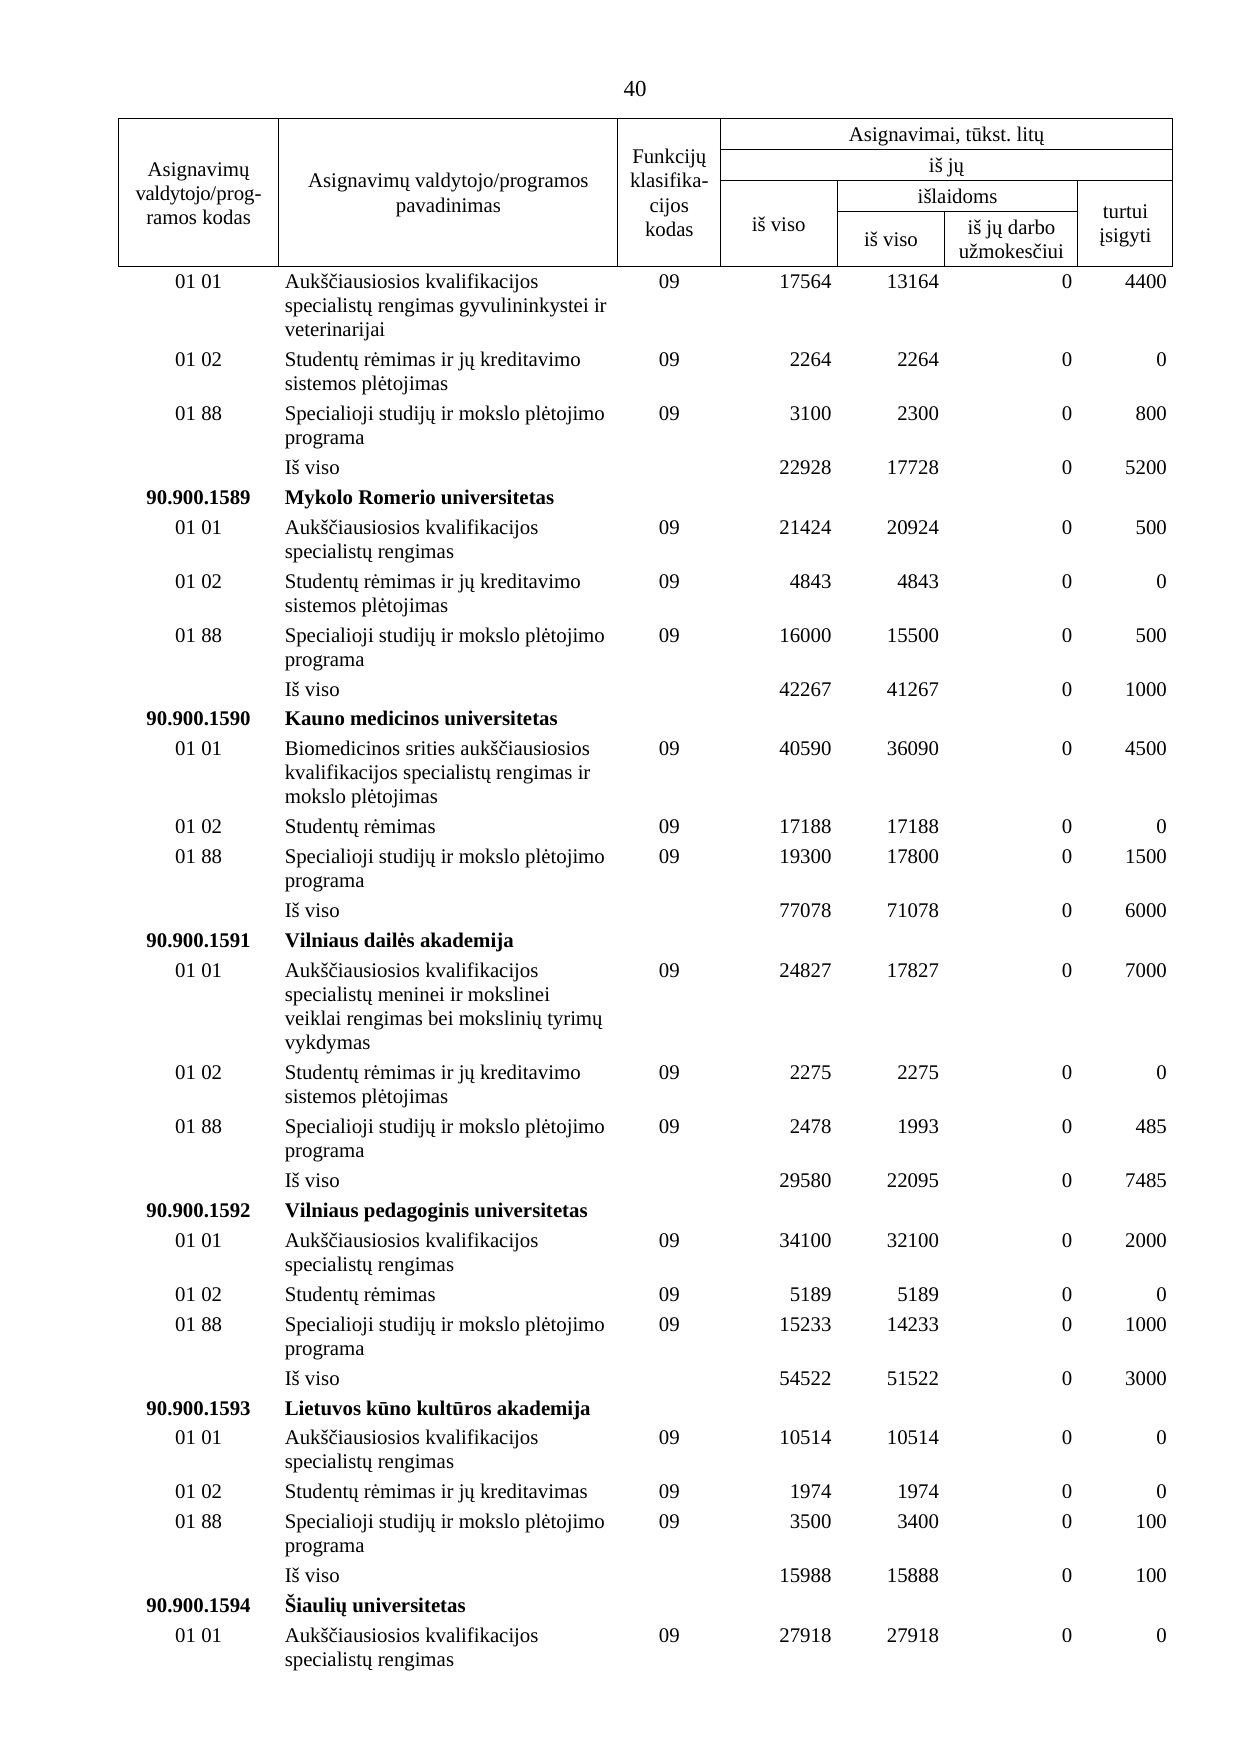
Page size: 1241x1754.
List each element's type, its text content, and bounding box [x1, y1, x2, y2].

table_cell 0 [1078, 1279, 1172, 1309]
table_cell 41267 [837, 674, 944, 703]
table_cell Studentų rėmimas [279, 811, 618, 841]
table_cell 90.900.1591 [118, 925, 278, 955]
table_cell 22928 [720, 452, 837, 482]
table_cell 0 [945, 895, 1078, 925]
table_header Asignavimų valdytojo/prog-ramos kodas [119, 119, 278, 266]
table_cell Specialioji studijų ir mokslo plėtojimo programa [279, 398, 618, 452]
table_cell 27918 [720, 1620, 837, 1674]
table_cell 0 [945, 512, 1078, 566]
table_header Asignavimai, tūkst. litų [721, 119, 1172, 149]
table_cell Mykolo Romerio universitetas [279, 482, 618, 512]
table_cell [720, 925, 837, 955]
table_cell 0 [945, 1620, 1078, 1674]
table_cell 2300 [837, 398, 944, 452]
table_cell išlaidoms [838, 181, 1077, 211]
table_cell 36090 [837, 733, 944, 811]
table_cell 2000 [1078, 1225, 1172, 1279]
table_cell [720, 1590, 837, 1620]
table_cell [618, 1393, 720, 1422]
table_cell Studentų rėmimas ir jų kreditavimo sistemos plėtojimas [279, 1057, 618, 1111]
table_cell Studentų rėmimas ir jų kreditavimo sistemos plėtojimas [279, 344, 618, 398]
table_cell 09 [618, 267, 720, 344]
table_cell 0 [945, 674, 1078, 703]
table_cell Specialioji studijų ir mokslo plėtojimo programa [279, 1309, 618, 1363]
table_cell [837, 1590, 944, 1620]
table_cell 5189 [837, 1279, 944, 1309]
table_cell [118, 1165, 278, 1195]
table_cell 3500 [720, 1506, 837, 1560]
table_cell [945, 925, 1078, 955]
table_cell 09 [618, 1423, 720, 1476]
table_cell 0 [1078, 811, 1172, 841]
table_cell 0 [945, 1165, 1078, 1195]
table_cell 24827 [720, 955, 837, 1057]
table_cell 09 [618, 1620, 720, 1674]
table_cell 17188 [837, 811, 944, 841]
table_cell 0 [945, 267, 1078, 344]
table_cell [118, 452, 278, 482]
table_cell Iš viso [279, 674, 618, 703]
table_cell 0 [945, 620, 1078, 673]
table_cell Specialioji studijų ir mokslo plėtojimo programa [279, 841, 618, 895]
table_cell 10514 [837, 1423, 944, 1476]
table_cell 22095 [837, 1165, 944, 1195]
table_cell Studentų rėmimas ir jų kreditavimo sistemos plėtojimas [279, 566, 618, 619]
table_cell 09 [618, 1225, 720, 1279]
table_cell 10514 [720, 1423, 837, 1476]
table_cell [1078, 482, 1172, 512]
table_cell 4843 [720, 566, 837, 619]
table_cell 54522 [720, 1363, 837, 1392]
table_cell 29580 [720, 1165, 837, 1195]
table_cell 01 88 [118, 1309, 278, 1363]
table_cell 01 88 [118, 841, 278, 895]
table_cell 15500 [837, 620, 944, 673]
table_cell turtui įsigyti [1078, 181, 1172, 266]
table_cell [618, 704, 720, 733]
table_cell 6000 [1078, 895, 1172, 925]
table_cell 09 [618, 1111, 720, 1165]
table_cell Vilniaus dailės akademija [279, 925, 618, 955]
table_cell 01 01 [118, 512, 278, 566]
table_cell 51522 [837, 1363, 944, 1392]
table_cell 34100 [720, 1225, 837, 1279]
table_cell 0 [945, 1225, 1078, 1279]
table_cell Lietuvos kūno kultūros akademija [279, 1393, 618, 1422]
table_cell 3100 [720, 398, 837, 452]
table_cell 09 [618, 512, 720, 566]
table_cell [618, 1195, 720, 1225]
table_cell [837, 704, 944, 733]
table_cell 71078 [837, 895, 944, 925]
table_cell 0 [945, 1506, 1078, 1560]
table_cell Aukščiausiosios kvalifikacijos specialistų rengimas [279, 1620, 618, 1674]
table_cell [720, 482, 837, 512]
table_cell 0 [945, 1476, 1078, 1506]
table_cell [945, 1393, 1078, 1422]
table_cell [618, 1363, 720, 1392]
table_cell 15888 [837, 1560, 944, 1590]
table_cell 01 02 [118, 1279, 278, 1309]
table_cell 100 [1078, 1506, 1172, 1560]
table_cell [945, 1590, 1078, 1620]
table_cell 485 [1078, 1111, 1172, 1165]
table_cell 13164 [837, 267, 944, 344]
table_cell 0 [945, 1111, 1078, 1165]
table_cell [618, 1560, 720, 1590]
table_cell iš jų [721, 150, 1172, 180]
table_cell Iš viso [279, 1165, 618, 1195]
table_cell Studentų rėmimas ir jų kreditavimas [279, 1476, 618, 1506]
table_cell 7485 [1078, 1165, 1172, 1195]
table_cell 0 [1078, 344, 1172, 398]
table_cell 0 [945, 1560, 1078, 1590]
table_cell [837, 1195, 944, 1225]
table_cell Kauno medicinos universitetas [279, 704, 618, 733]
table_cell 01 01 [118, 955, 278, 1057]
table_cell 800 [1078, 398, 1172, 452]
table_cell 01 01 [118, 1620, 278, 1674]
table_cell 09 [618, 733, 720, 811]
table_cell 0 [945, 1363, 1078, 1392]
table_cell Iš viso [279, 452, 618, 482]
table_cell 1974 [837, 1476, 944, 1506]
table_cell 100 [1078, 1560, 1172, 1590]
table_cell [1078, 704, 1172, 733]
table_cell Specialioji studijų ir mokslo plėtojimo programa [279, 620, 618, 673]
table_cell 17800 [837, 841, 944, 895]
table_cell [945, 704, 1078, 733]
table_cell 3400 [837, 1506, 944, 1560]
table_cell 90.900.1592 [118, 1195, 278, 1225]
table_cell 09 [618, 811, 720, 841]
table_cell Iš viso [279, 1363, 618, 1392]
table_header Asignavimų valdytojo/programos pavadinimas [279, 119, 617, 266]
table_cell Iš viso [279, 1560, 618, 1590]
table_cell [945, 1195, 1078, 1225]
table_cell 0 [945, 452, 1078, 482]
table_cell [118, 895, 278, 925]
table_cell Specialioji studijų ir mokslo plėtojimo programa [279, 1111, 618, 1165]
table_cell 01 01 [118, 1225, 278, 1279]
table_cell iš jų darbo užmokesčiui [945, 212, 1077, 266]
table_cell 0 [1078, 566, 1172, 619]
table_cell 01 02 [118, 566, 278, 619]
table_cell 32100 [837, 1225, 944, 1279]
table_cell 09 [618, 620, 720, 673]
table_cell 09 [618, 1057, 720, 1111]
table_cell Šiaulių universitetas [279, 1590, 618, 1620]
table_cell 2275 [720, 1057, 837, 1111]
table_cell [618, 925, 720, 955]
table_cell Vilniaus pedagoginis universitetas [279, 1195, 618, 1225]
table_cell 1000 [1078, 674, 1172, 703]
table_cell [720, 1393, 837, 1422]
table_cell [837, 925, 944, 955]
table_cell 01 02 [118, 1057, 278, 1111]
table_cell 5200 [1078, 452, 1172, 482]
table_cell [618, 1590, 720, 1620]
table_cell [618, 1165, 720, 1195]
table_cell 01 02 [118, 811, 278, 841]
table_cell 0 [945, 955, 1078, 1057]
table_cell 01 01 [118, 1423, 278, 1476]
table_cell 90.900.1594 [118, 1590, 278, 1620]
table_cell [1078, 925, 1172, 955]
table_cell [945, 482, 1078, 512]
table_cell [1078, 1393, 1172, 1422]
table_cell Biomedicinos srities aukščiausiosios kvalifikacijos specialistų rengimas ir mokslo plėtojimas [279, 733, 618, 811]
table_cell 0 [945, 566, 1078, 619]
table_cell [618, 895, 720, 925]
table_cell 1974 [720, 1476, 837, 1506]
table_cell 90.900.1590 [118, 704, 278, 733]
table_cell 90.900.1589 [118, 482, 278, 512]
table_cell 4500 [1078, 733, 1172, 811]
table_cell [118, 1560, 278, 1590]
table_cell 09 [618, 1279, 720, 1309]
table_cell 0 [945, 1309, 1078, 1363]
table_cell 40590 [720, 733, 837, 811]
table_cell [618, 452, 720, 482]
table_cell [837, 482, 944, 512]
table_cell 01 88 [118, 398, 278, 452]
table_cell Aukščiausiosios kvalifikacijos specialistų rengimas [279, 1423, 618, 1476]
table_cell 01 88 [118, 1111, 278, 1165]
table_cell 09 [618, 398, 720, 452]
table_cell 0 [945, 733, 1078, 811]
table_cell Aukščiausiosios kvalifikacijos specialistų rengimas [279, 1225, 618, 1279]
table_cell [118, 1363, 278, 1392]
table_cell [720, 1195, 837, 1225]
table_cell 5189 [720, 1279, 837, 1309]
table_cell 0 [1078, 1476, 1172, 1506]
table_cell 01 01 [118, 733, 278, 811]
table_cell 01 02 [118, 1476, 278, 1506]
table_cell 27918 [837, 1620, 944, 1674]
table_cell 0 [1078, 1057, 1172, 1111]
table_cell 0 [945, 1423, 1078, 1476]
table_cell 14233 [837, 1309, 944, 1363]
table_cell 16000 [720, 620, 837, 673]
table_cell 17728 [837, 452, 944, 482]
table_cell Aukščiausiosios kvalifikacijos specialistų meninei ir mokslinei veiklai rengimas bei mokslinių tyrimų vykdymas [279, 955, 618, 1057]
table_cell 2264 [837, 344, 944, 398]
table_cell 4400 [1078, 267, 1172, 344]
table_cell 2478 [720, 1111, 837, 1165]
table_cell 1500 [1078, 841, 1172, 895]
table_cell [118, 674, 278, 703]
table_cell 17188 [720, 811, 837, 841]
table_cell [618, 482, 720, 512]
table_cell 0 [945, 811, 1078, 841]
table_cell 2264 [720, 344, 837, 398]
table_cell 09 [618, 1506, 720, 1560]
table_cell 77078 [720, 895, 837, 925]
table_cell 3000 [1078, 1363, 1172, 1392]
table_cell 1993 [837, 1111, 944, 1165]
table_cell Aukščiausiosios kvalifikacijos specialistų rengimas [279, 512, 618, 566]
table_cell 01 88 [118, 1506, 278, 1560]
table_cell 15233 [720, 1309, 837, 1363]
table_cell Aukščiausiosios kvalifikacijos specialistų rengimas gyvulininkystei ir veterinarijai [279, 267, 618, 344]
table_cell 17827 [837, 955, 944, 1057]
table_cell 2275 [837, 1057, 944, 1111]
table_cell 09 [618, 566, 720, 619]
table_cell 7000 [1078, 955, 1172, 1057]
table_cell 0 [1078, 1423, 1172, 1476]
table_cell Studentų rėmimas [279, 1279, 618, 1309]
table_cell [1078, 1590, 1172, 1620]
table_cell [618, 674, 720, 703]
table_cell 09 [618, 1309, 720, 1363]
table_cell [837, 1393, 944, 1422]
table_cell 500 [1078, 620, 1172, 673]
table_cell 500 [1078, 512, 1172, 566]
table_cell iš viso [721, 181, 837, 266]
table_cell 09 [618, 955, 720, 1057]
table_cell 01 88 [118, 620, 278, 673]
table_cell [1078, 1195, 1172, 1225]
table_cell 0 [945, 398, 1078, 452]
table_cell 01 01 [118, 267, 278, 344]
table_cell 0 [945, 344, 1078, 398]
table_cell 17564 [720, 267, 837, 344]
table_cell 0 [945, 1057, 1078, 1111]
table_cell 0 [945, 1279, 1078, 1309]
table_cell 20924 [837, 512, 944, 566]
table_cell 4843 [837, 566, 944, 619]
table_header Funkcijų klasifika-cijos kodas [618, 119, 720, 266]
table_cell Iš viso [279, 895, 618, 925]
table_cell 19300 [720, 841, 837, 895]
table_cell 21424 [720, 512, 837, 566]
table_cell Specialioji studijų ir mokslo plėtojimo programa [279, 1506, 618, 1560]
table_cell 09 [618, 344, 720, 398]
table_cell 15988 [720, 1560, 837, 1590]
table_cell iš viso [838, 212, 944, 266]
table_cell 0 [945, 841, 1078, 895]
table_cell 90.900.1593 [118, 1393, 278, 1422]
table_cell 1000 [1078, 1309, 1172, 1363]
table_cell 09 [618, 841, 720, 895]
table_cell 42267 [720, 674, 837, 703]
table_cell 09 [618, 1476, 720, 1506]
table_cell [720, 704, 837, 733]
table_cell 0 [1078, 1620, 1172, 1674]
table_cell 01 02 [118, 344, 278, 398]
